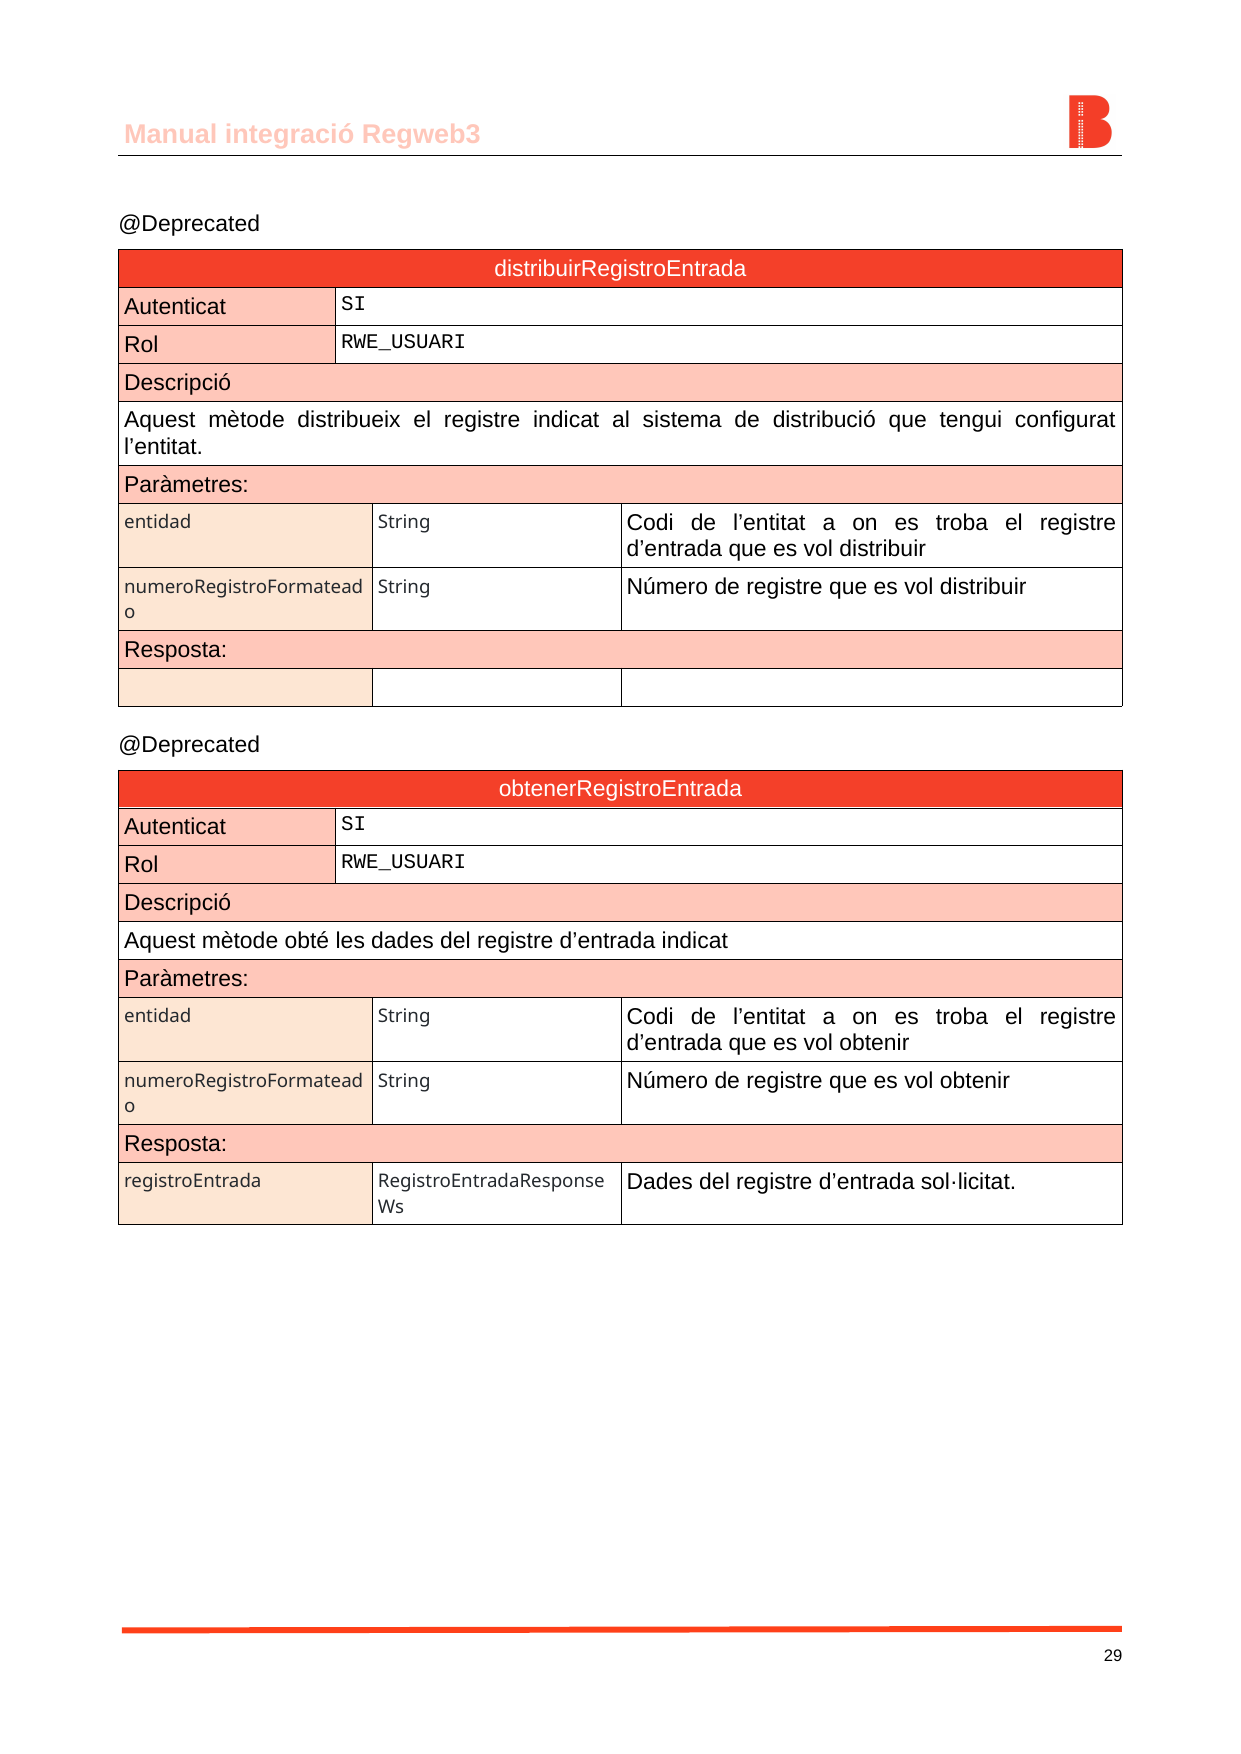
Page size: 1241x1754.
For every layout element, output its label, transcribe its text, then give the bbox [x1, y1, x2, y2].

picture [1063, 94, 1117, 150]
table_cell RegistroEntradaResponseWs [373, 1163, 621, 1224]
table_cell Aquest mètode distribueix el registre indicat al sistema de distribució que tengui configurat l’entitat. [119, 402, 1122, 465]
text @Deprecated [118, 731, 1122, 757]
table_cell [622, 669, 1122, 706]
table_cell numeroRegistroFormateado [119, 1062, 372, 1124]
table_cell Codi de l’entitat a on es troba el registre d’entrada que es vol distribuir [622, 504, 1122, 567]
table_cell [119, 669, 372, 706]
table_cell SI [336, 288, 1122, 325]
table_cell Descripció [119, 364, 1122, 401]
table_cell Dades del registre d’entrada sol·licitat. [622, 1163, 1122, 1224]
table_cell Resposta: [119, 631, 1122, 668]
table_cell RWE_USUARI [336, 326, 1122, 363]
table_cell String [373, 568, 621, 630]
table_cell String [373, 998, 621, 1061]
table_cell entidad [119, 504, 372, 567]
table_cell Número de registre que es vol obtenir [622, 1062, 1122, 1124]
table_cell Autenticat [119, 288, 335, 325]
table_cell Descripció [119, 884, 1122, 921]
table_cell String [373, 1062, 621, 1124]
table_cell RWE_USUARI [336, 846, 1122, 883]
table_cell Aquest mètode obté les dades del registre d’entrada indicat [119, 922, 1122, 959]
table_cell Rol [119, 846, 335, 883]
table_cell registroEntrada [119, 1163, 372, 1224]
table_cell Resposta: [119, 1125, 1122, 1162]
table_cell [373, 669, 621, 706]
table_cell Número de registre que es vol distribuir [622, 568, 1122, 630]
table_cell String [373, 504, 621, 567]
table_cell entidad [119, 998, 372, 1061]
table_cell Codi de l’entitat a on es troba el registre d’entrada que es vol obtenir [622, 998, 1122, 1061]
table_cell Rol [119, 326, 335, 363]
table_header obtenerRegistroEntrada [119, 771, 1122, 807]
table_cell numeroRegistroFormateado [119, 568, 372, 630]
text @Deprecated [118, 210, 1122, 236]
table_cell Paràmetres: [119, 960, 1122, 997]
table_cell Paràmetres: [119, 466, 1122, 503]
table_cell Autenticat [119, 809, 335, 845]
table_cell SI [336, 809, 1122, 845]
table_header distribuirRegistroEntrada [119, 250, 1122, 287]
